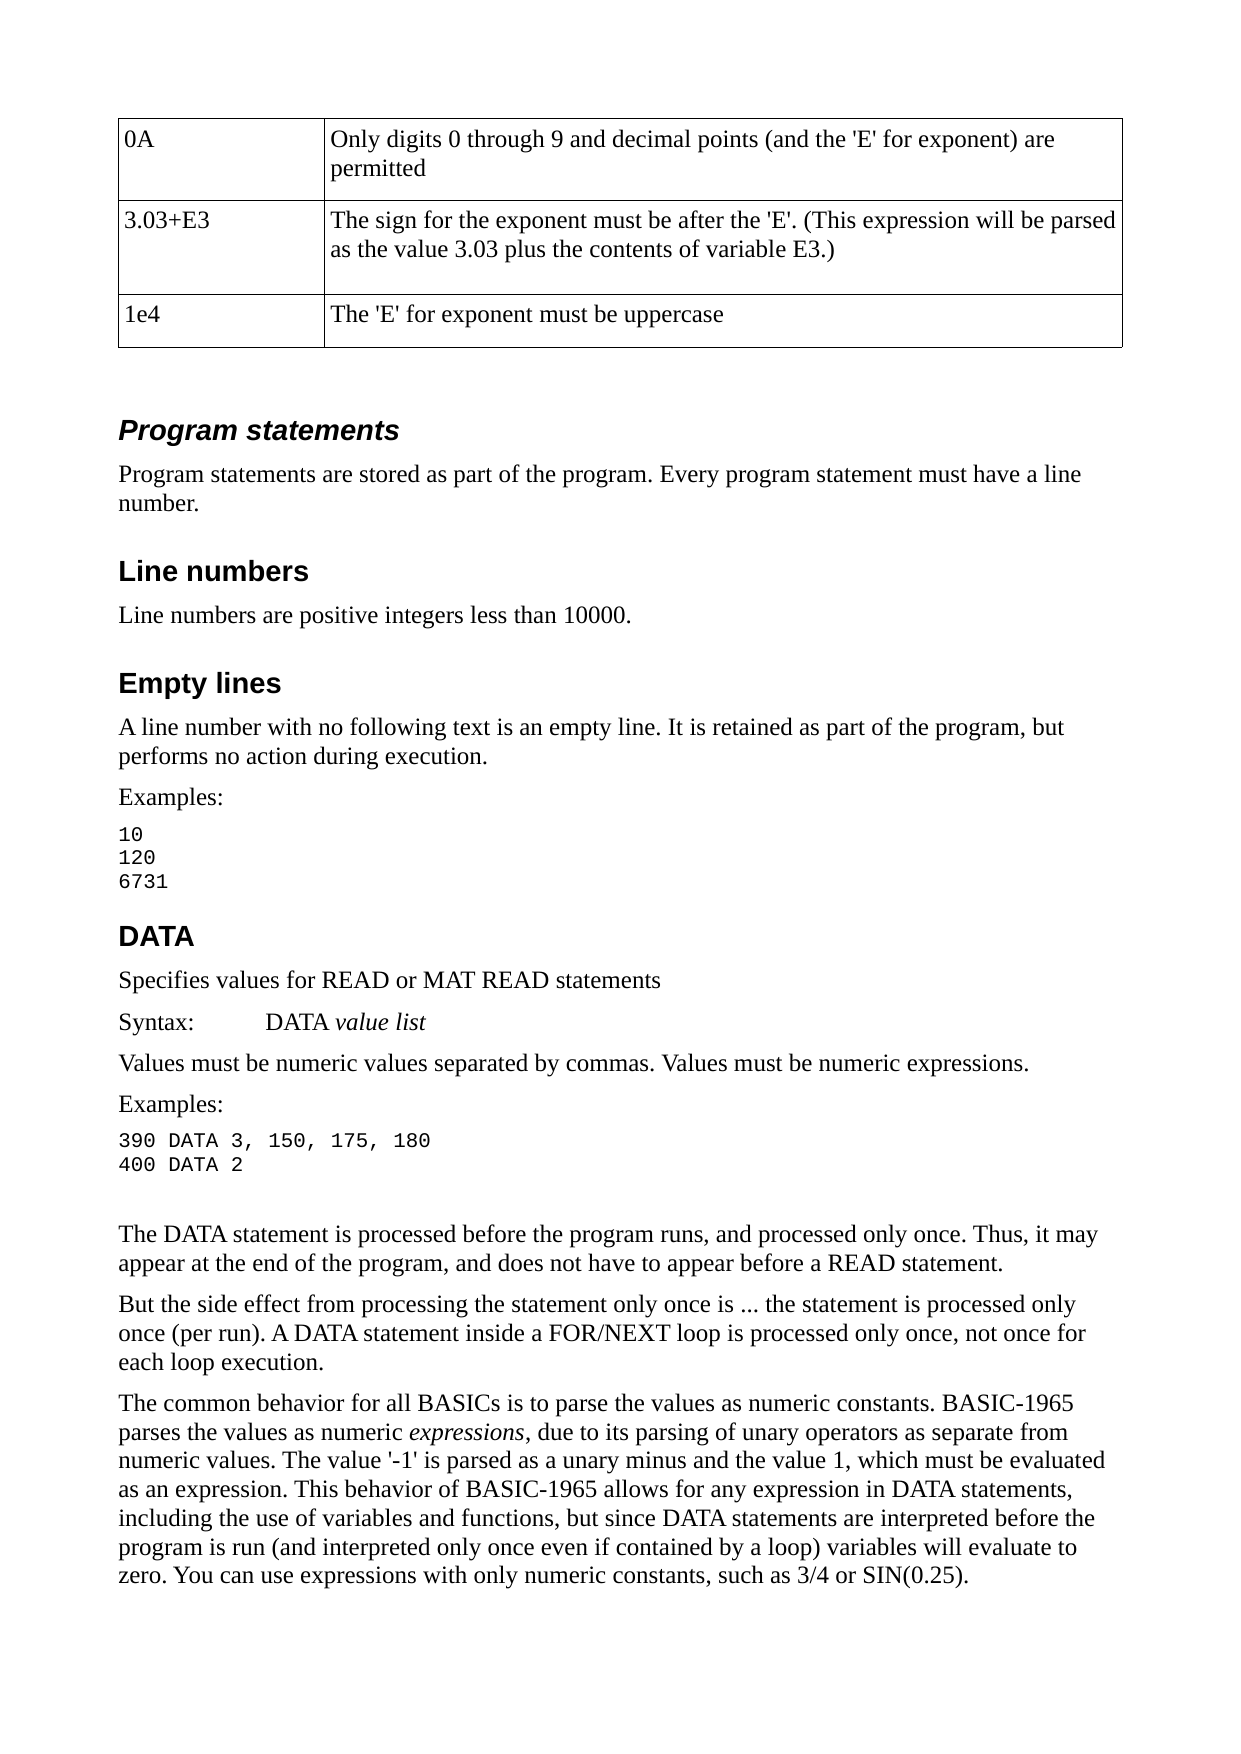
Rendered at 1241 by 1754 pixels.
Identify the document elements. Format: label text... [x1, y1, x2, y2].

text Line numbers are positive integers less than 10000. [118, 600, 1122, 629]
text 400 DATA 2 [118, 1154, 1122, 1178]
table_cell 0A [119, 119, 324, 200]
text Syntax: DATA value list [118, 1007, 1122, 1036]
table_cell 1e4 [119, 295, 324, 347]
subtitle Empty lines [118, 666, 1122, 700]
text Examples: [118, 782, 1122, 811]
table_cell The sign for the exponent must be after the 'E'. (This expression will be parsed as the value 3.03 plus the contents of variable E3.) [325, 201, 1122, 294]
text Values must be numeric values separated by commas. Values must be numeric expressions. [118, 1048, 1122, 1077]
subtitle DATA [118, 919, 1122, 953]
table_cell The 'E' for exponent must be uppercase [325, 295, 1122, 347]
text 10 [118, 823, 1122, 847]
text Examples: [118, 1089, 1122, 1118]
text 390 DATA 3, 150, 175, 180 [118, 1131, 1122, 1154]
text Program statements are stored as part of the program. Every program statement must have a line number. [118, 459, 1122, 516]
subtitle Program statements [118, 413, 1122, 446]
text A line number with no following text is an empty line. It is retained as part of the program, but performs no action during execution. [118, 712, 1122, 770]
subtitle Line numbers [118, 554, 1122, 587]
text 120 [118, 847, 1122, 871]
text The DATA statement is processed before the program runs, and processed only once. Thus, it may appear at the end of the program, and does not have to appear before a READ statement. [118, 1219, 1122, 1277]
text The common behavior for all BASICs is to parse the values as numeric constants. BASIC-1965 parses the values as numeric expressions, due to its parsing of unary operators as separate from numeric values. The value '-1' is parsed as a unary minus and the value 1, which must be evaluated as an expression. This behavior of BASIC-1965 allows for any expression in DATA statements, including the use of variables and functions, but since DATA statements are interpreted before the program is run (and interpreted only once even if contained by a loop) variables will evaluate to zero. You can use expressions with only numeric constants, such as 3/4 or SIN(0.25). [118, 1388, 1122, 1589]
text 6731 [118, 871, 1122, 894]
text Specifies values for READ or MAT READ statements [118, 966, 1122, 994]
table_cell Only digits 0 through 9 and decimal points (and the 'E' for exponent) are permitted [325, 119, 1122, 200]
table_cell 3.03+E3 [119, 201, 324, 294]
text But the side effect from processing the statement only once is ... the statement is processed only once (per run). A DATA statement inside a FOR/NEXT loop is processed only once, not once for each loop execution. [118, 1289, 1122, 1375]
